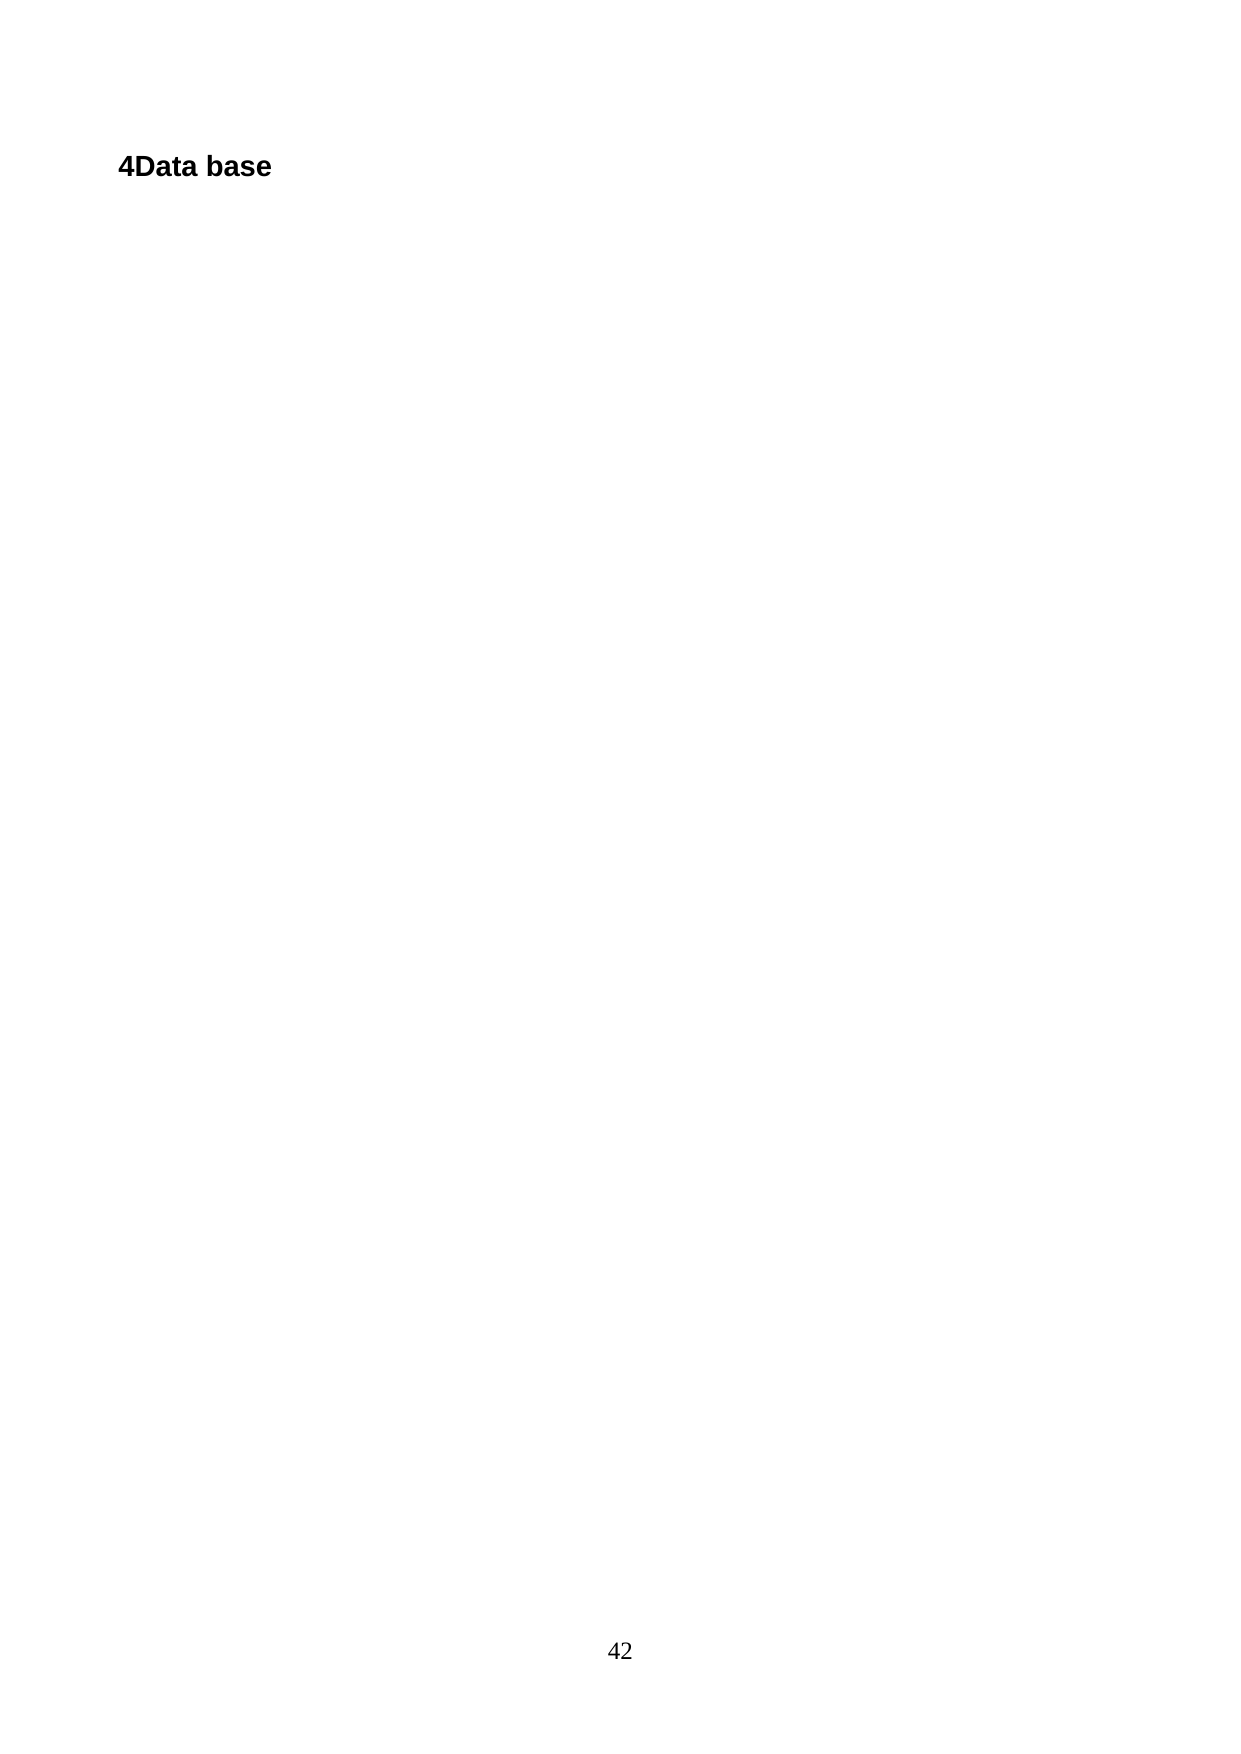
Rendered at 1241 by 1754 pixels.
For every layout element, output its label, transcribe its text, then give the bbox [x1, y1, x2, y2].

subtitle Data base [118, 149, 1122, 183]
